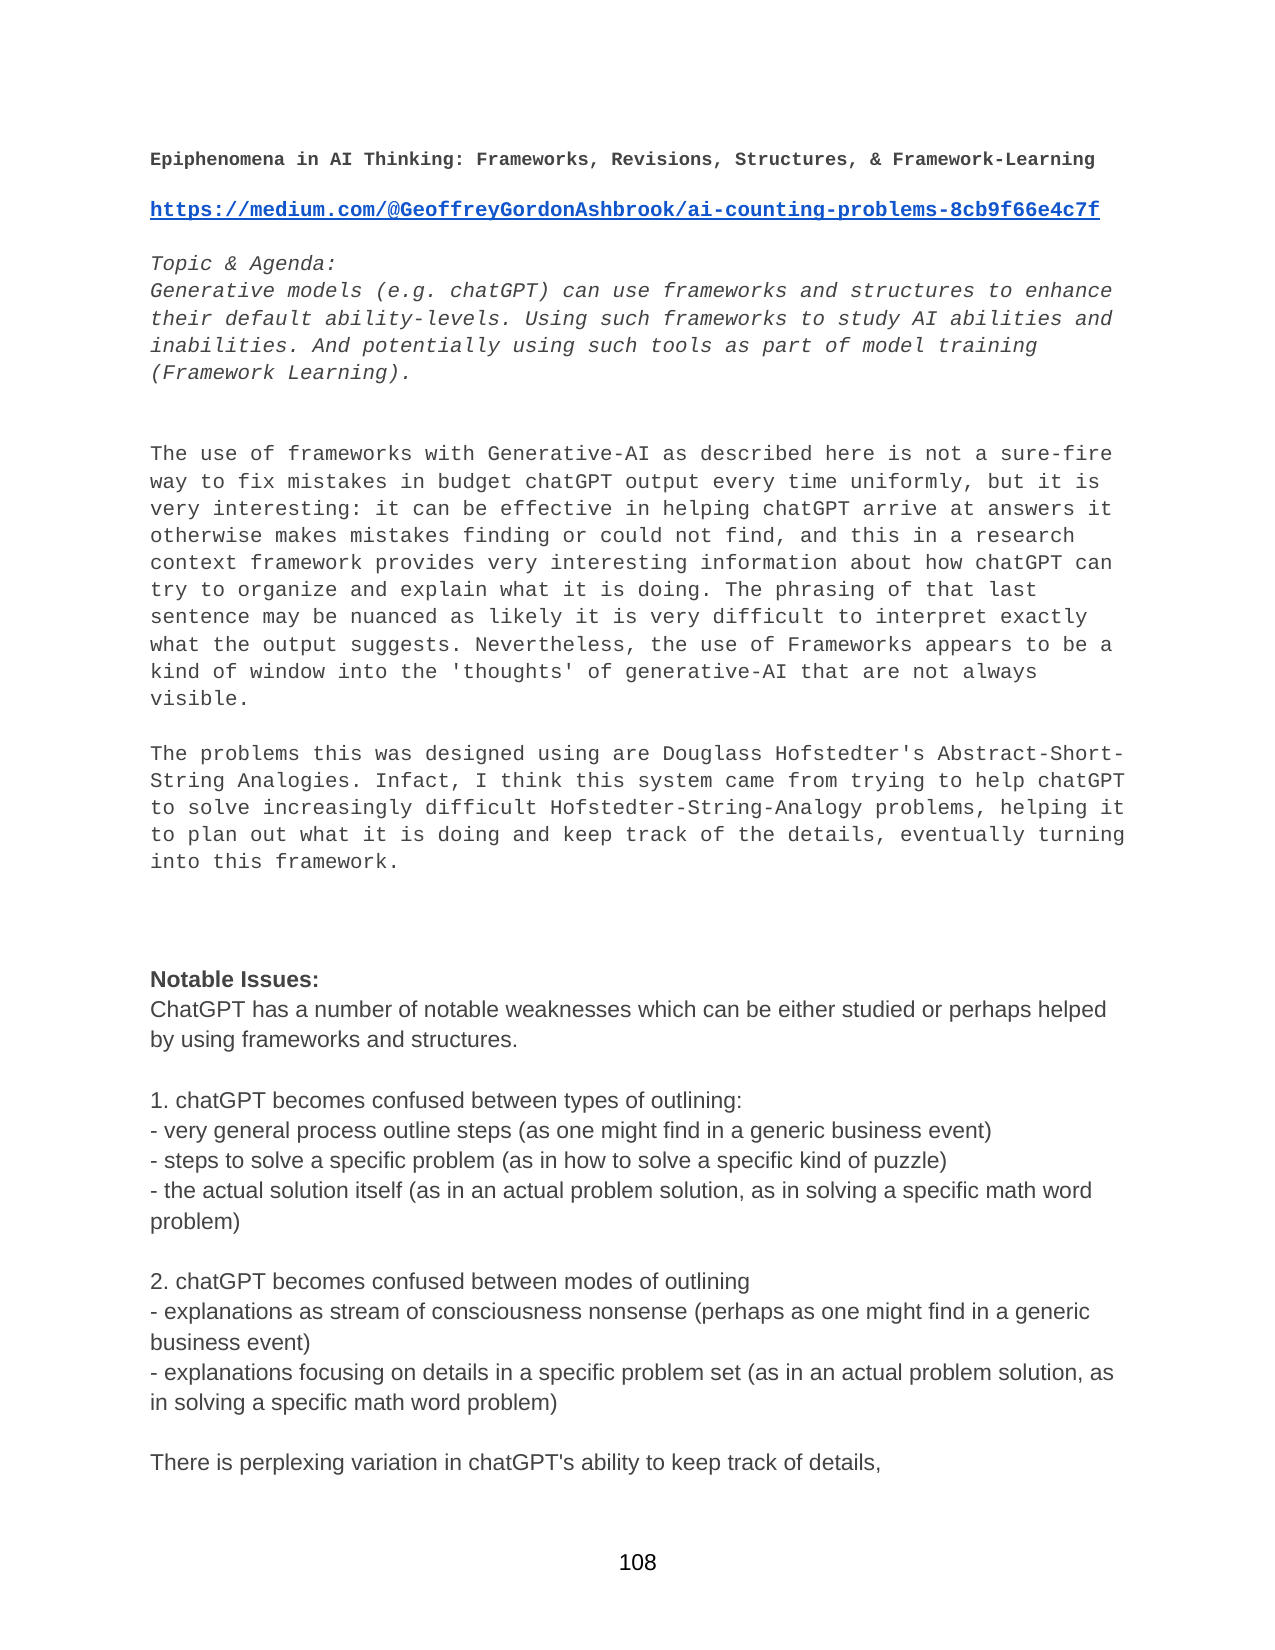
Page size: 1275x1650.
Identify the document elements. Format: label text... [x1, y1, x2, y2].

text - explanations as stream of consciousness nonsense (perhaps as one might find in a generic business event) [150, 1298, 1125, 1355]
text - explanations focusing on details in a specific problem set (as in an actual problem solution, as in solving a specific math word problem) [150, 1359, 1125, 1415]
text ChatGPT has a number of notable weaknesses which can be either studied or perhaps helped by using frameworks and structures. [150, 996, 1125, 1053]
text 1. chatGPT becomes confused between types of outlining: [150, 1087, 1125, 1113]
text Notable Issues: [150, 966, 1125, 992]
text There is perplexing variation in chatGPT's ability to keep track of details, [150, 1449, 1125, 1476]
text Generative models (e.g. chatGPT) can use frameworks and structures to enhance their default ability-levels. Using such frameworks to study AI abilities and inabilities. And potentially using such tools as part of model training (Framework Learning). [150, 280, 1125, 386]
text The use of frameworks with Generative-AI as described here is not a sure-fire way to fix mistakes in budget chatGPT output every time uniformly, but it is very interesting: it can be effective in helping chatGPT arrive at answers it otherwise makes mistakes finding or could not find, and this in a research context framework provides very interesting information about how chatGPT can try to organize and explain what it is doing. The phrasing of that last sentence may be nuanced as likely it is very difficult to interpret exactly what the output suggests. Nevertheless, the use of Frameworks appears to be a kind of window into the 'thoughts' of generative-AI that are not always visible. [150, 443, 1125, 712]
text 2. chatGPT becomes confused between modes of outlining [150, 1268, 1125, 1294]
text - the actual solution itself (as in an actual problem solution, as in solving a specific math word problem) [150, 1177, 1125, 1234]
text - steps to solve a specific problem (as in how to solve a specific kind of puzzle) [150, 1147, 1125, 1174]
text - very general process outline steps (as one might find in a generic business event) [150, 1117, 1125, 1143]
text https://medium.com/@GeoffreyGordonAshbrook/ai-counting-problems-8cb9f66e4c7f [150, 199, 1125, 222]
text The problems this was designed using are Douglass Hofstedter's Abstract-Short-String Analogies. Infact, I think this system came from trying to help chatGPT to solve increasingly difficult Hofstedter-String-Analogy problems, helping it to plan out what it is doing and keep track of the details, eventually turning into this framework. [150, 742, 1125, 875]
text Epiphenomena in AI Thinking: Frameworks, Revisions, Structures, & Framework-Learning [150, 150, 1125, 171]
text Topic & Agenda: [150, 253, 1125, 277]
